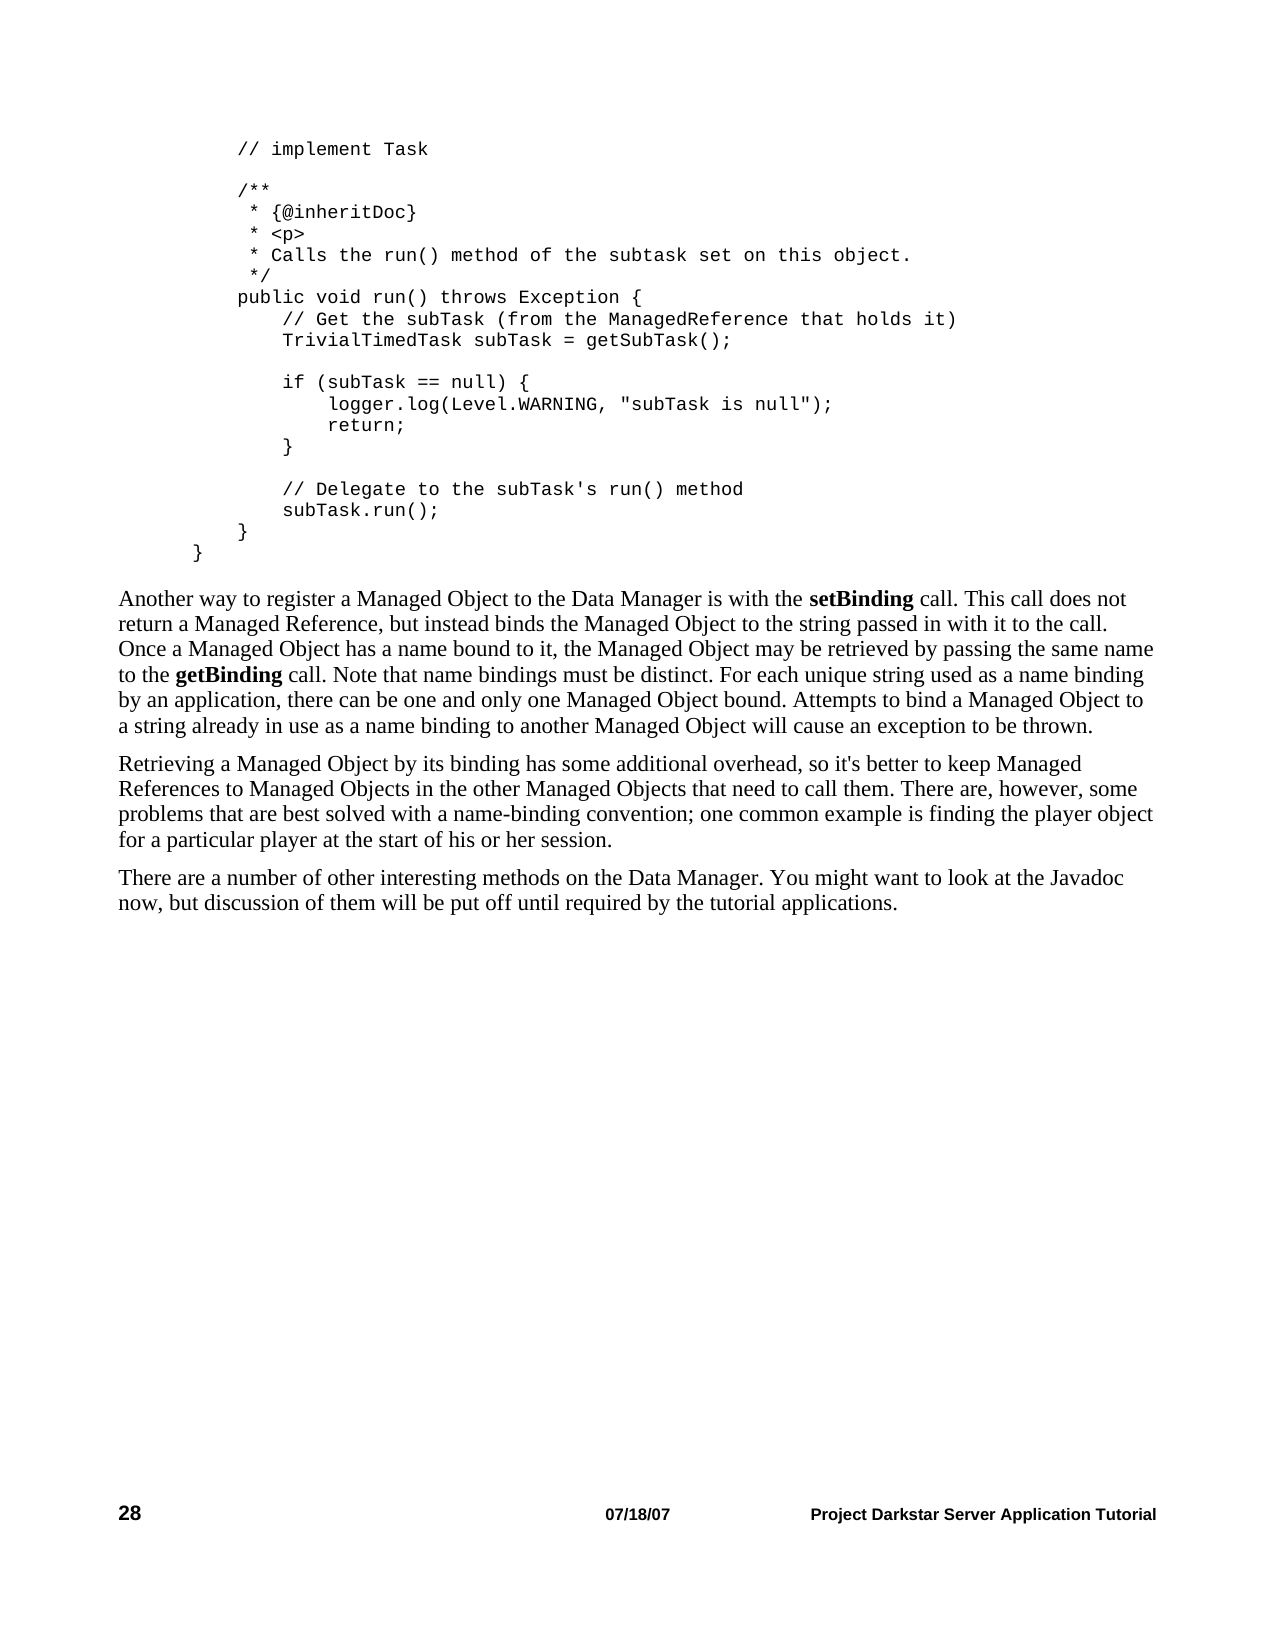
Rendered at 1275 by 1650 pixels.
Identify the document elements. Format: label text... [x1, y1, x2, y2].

text There are a number of other interesting methods on the Data Manager. You might want to look at the Javadoc now, but discussion of them will be put off until required by the tutorial applications. [118, 865, 1157, 916]
text Another way to register a Managed Object to the Data Manager is with the setBinding call. This call does not return a Managed Reference, but instead binds the Managed Object to the string passed in with it to the call. Once a Managed Object has a name bound to it, the Managed Object may be retrieved by passing the same name to the getBinding call. Note that name bindings must be distinct. For each unique string used as a name binding by an application, there can be one and only one Managed Object bound. Attempts to bind a Managed Object to a string already in use as a name binding to another Managed Object will cause an exception to be thrown. [118, 586, 1157, 738]
text // implement Task /** * {@inheritDoc} * <p> * Calls the run() method of the subtask set on this object. */ public void run() throws Exception { // Get the subTask (from the ManagedReference that holds it) TrivialTimedTask subTask = getSubTask(); if (subTask == null) { logger.log(Level.WARNING, "subTask is null"); return; } // Delegate to the subTask's run() method subTask.run(); } } [192, 118, 1098, 586]
text Retrieving a Managed Object by its binding has some additional overhead, so it's better to keep Managed References to Managed Objects in the other Managed Objects that need to call them. There are, however, some problems that are best solved with a name-binding convention; one common example is finding the player object for a particular player at the start of his or her session. [118, 751, 1157, 852]
